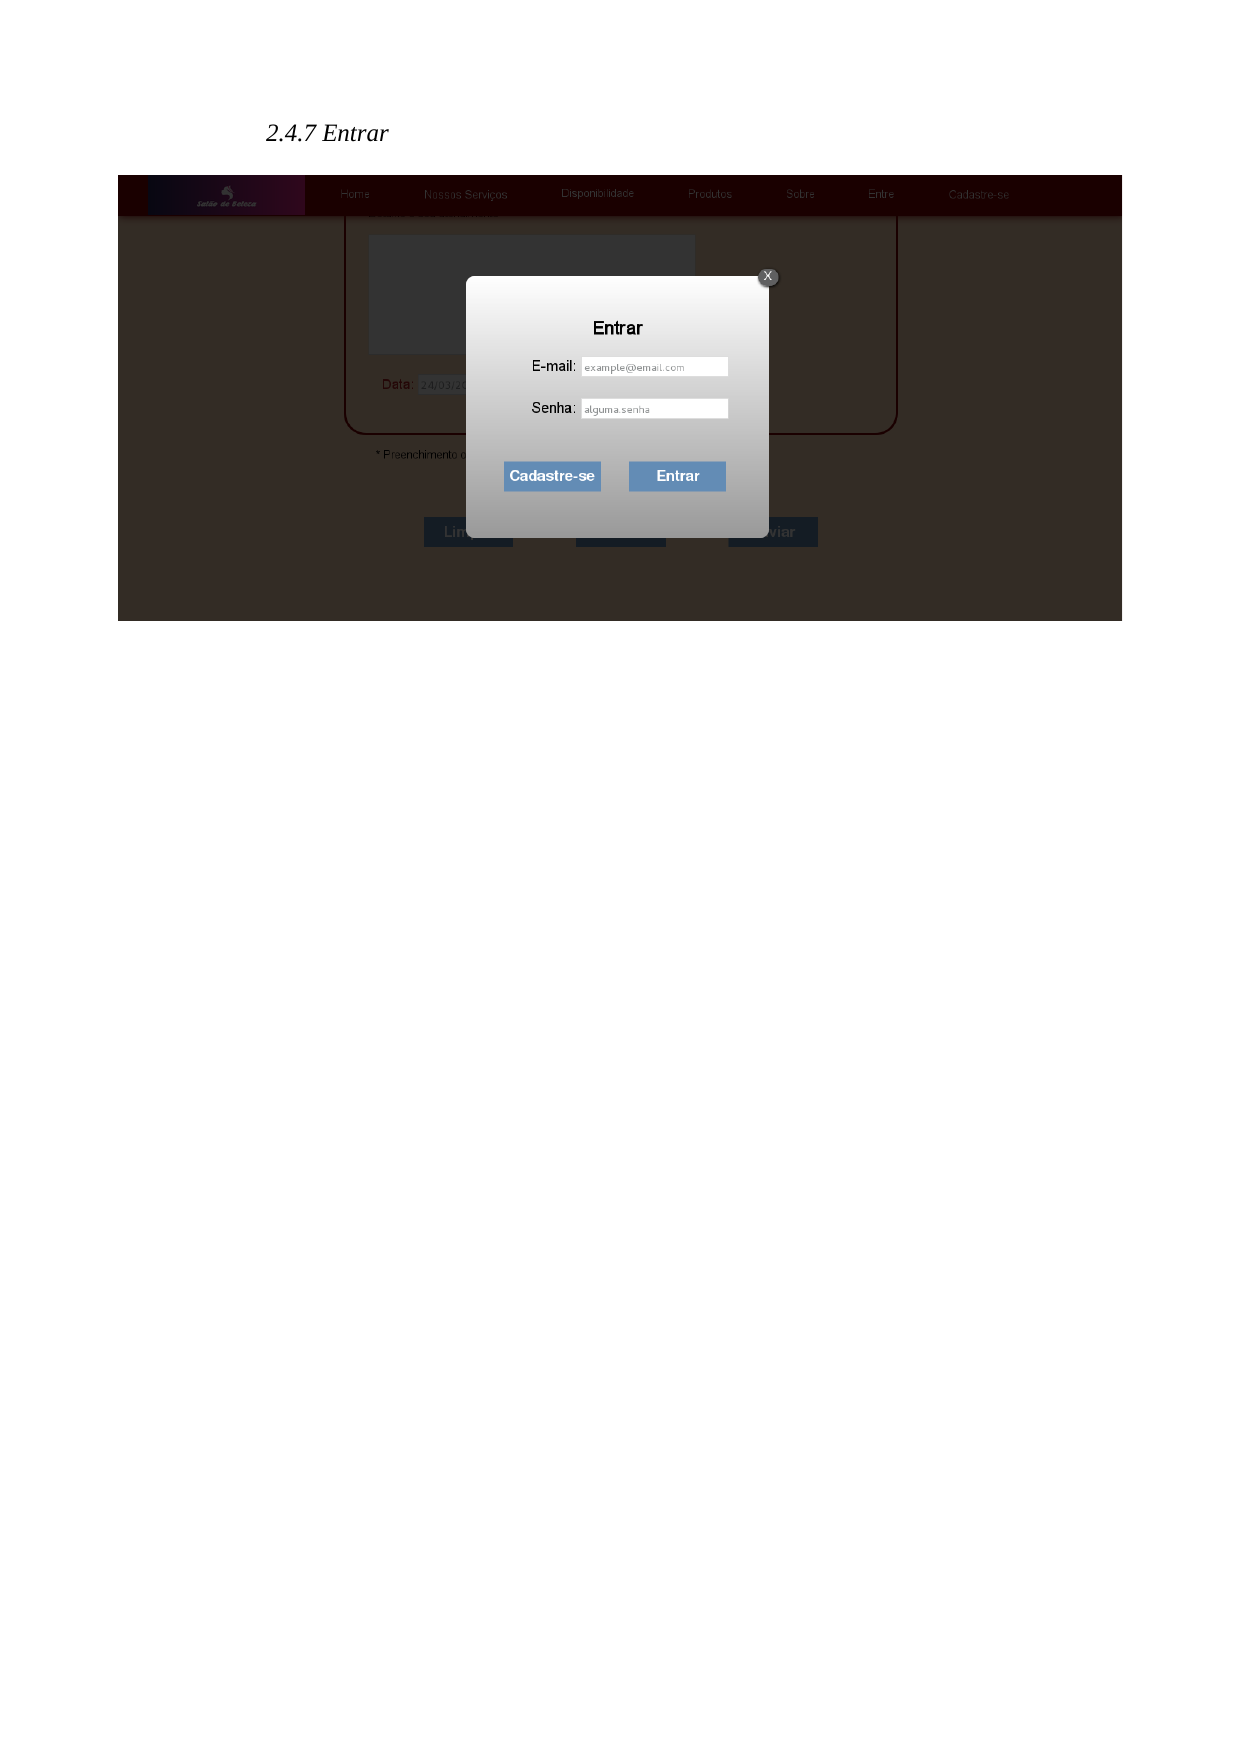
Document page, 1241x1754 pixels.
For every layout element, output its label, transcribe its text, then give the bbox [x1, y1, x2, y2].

text 2.4.7 Entrar [118, 118, 1122, 147]
picture [118, 175, 1123, 621]
